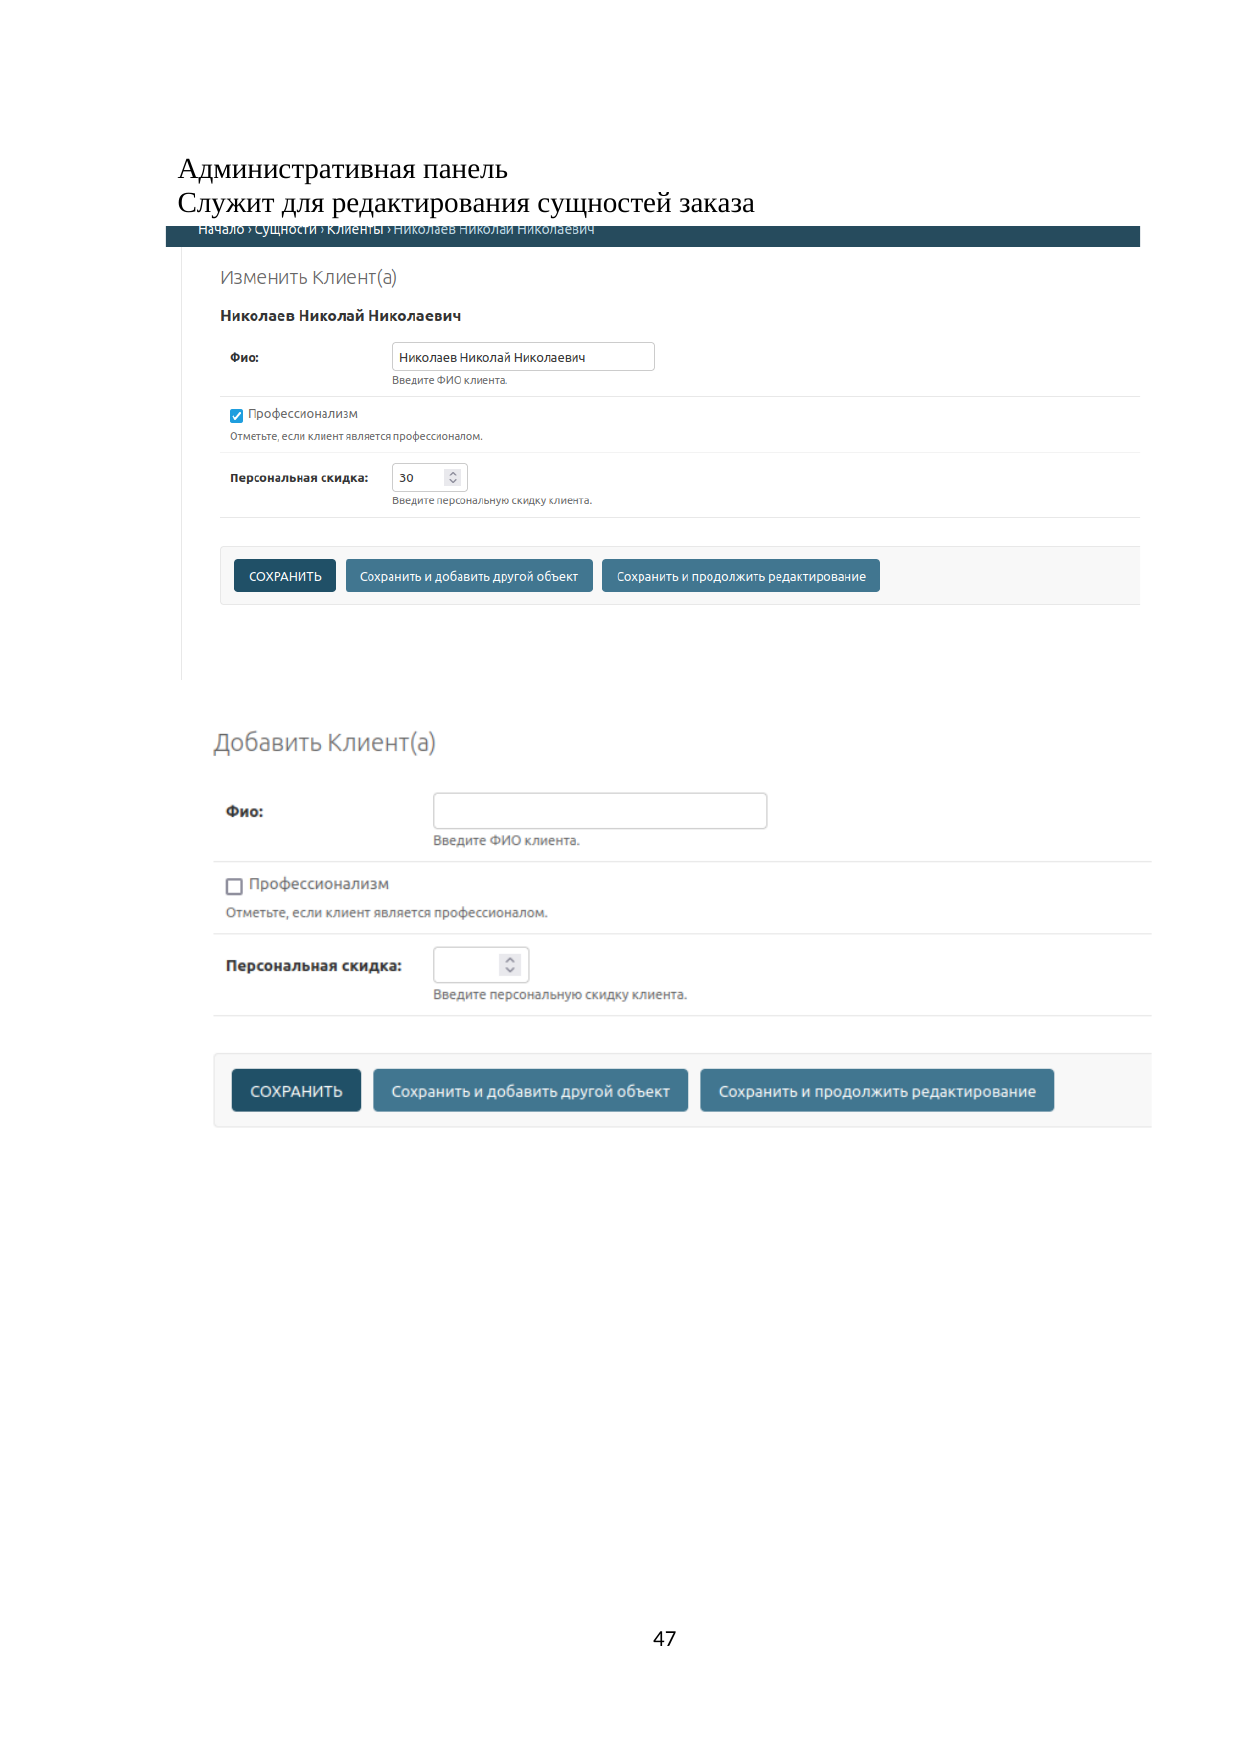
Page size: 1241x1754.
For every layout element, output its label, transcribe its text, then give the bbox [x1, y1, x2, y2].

picture [165, 226, 1141, 680]
text Служит для редактирования сущностей заказа [177, 185, 1152, 219]
text Административная панель [177, 152, 1152, 185]
picture [177, 713, 1152, 1267]
